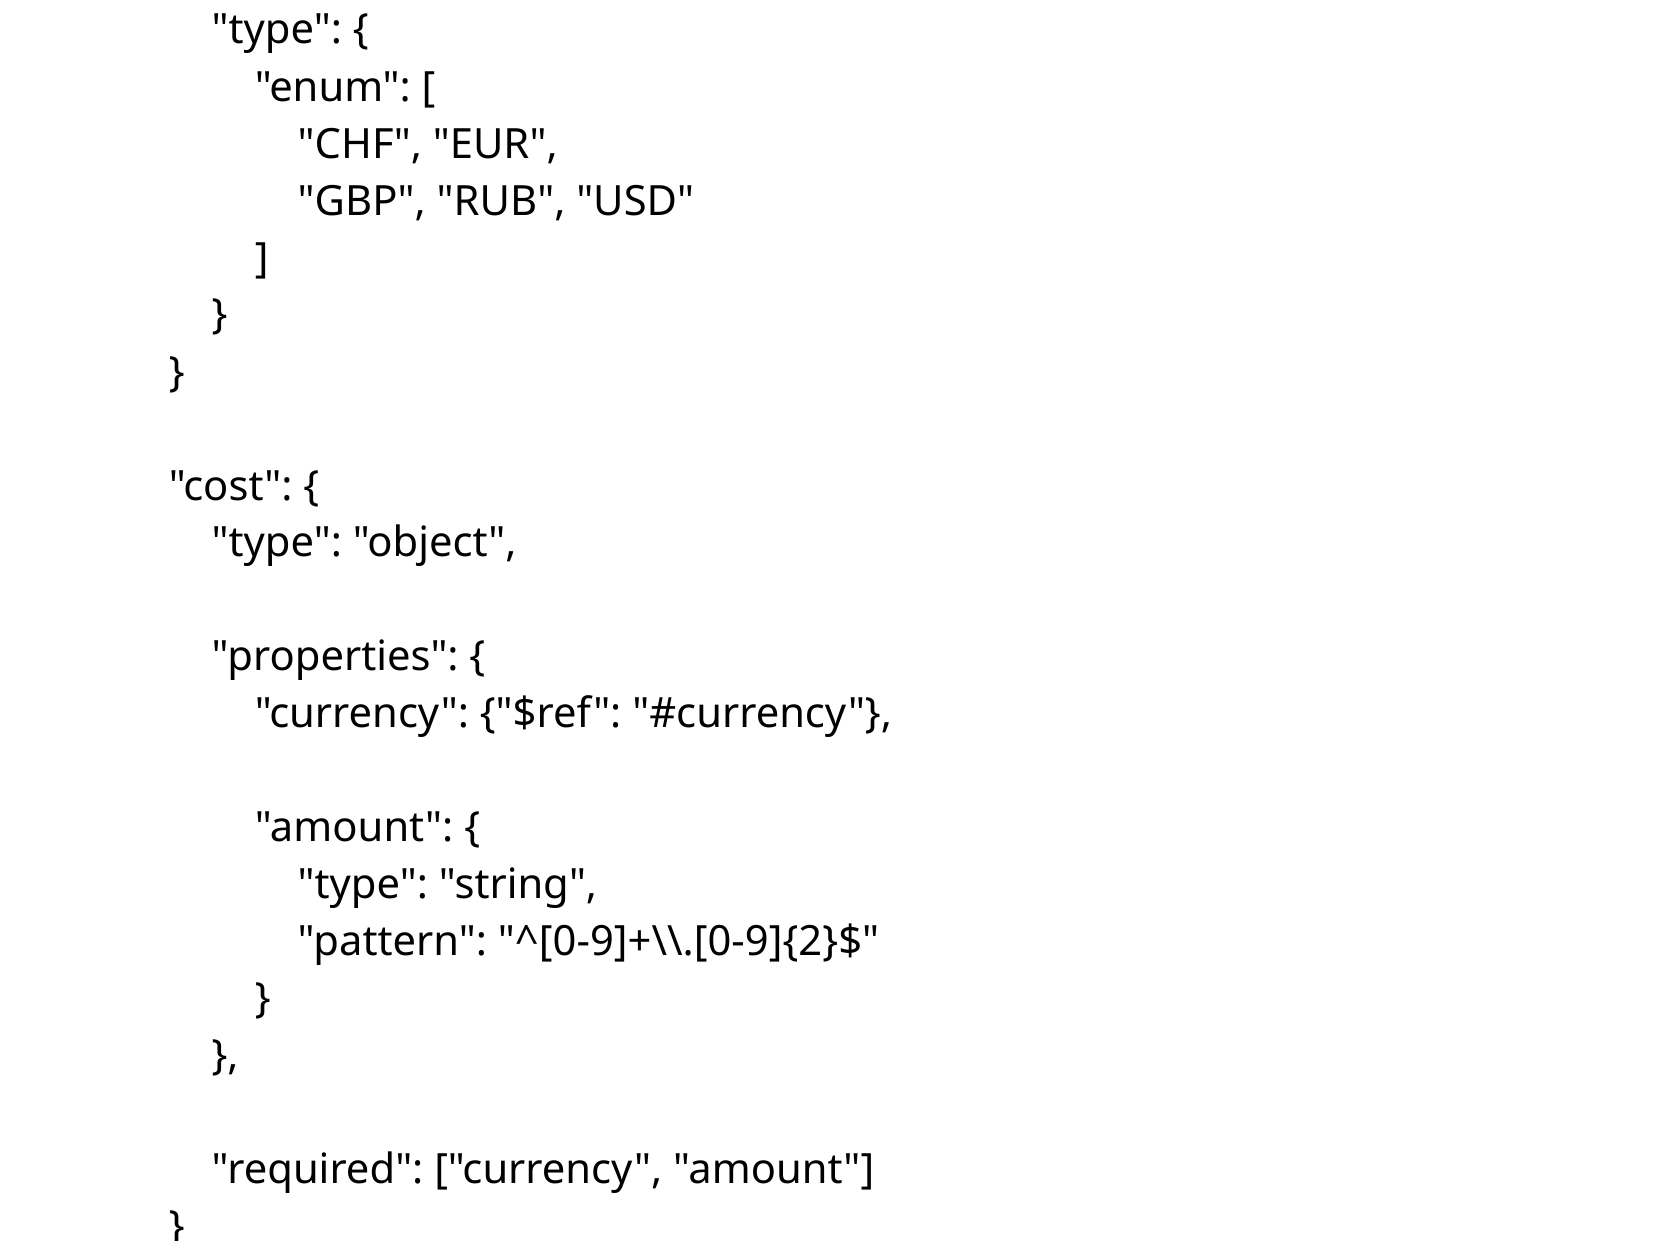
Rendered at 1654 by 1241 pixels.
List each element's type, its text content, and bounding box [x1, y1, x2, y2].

subtitle "currency": { "type": { "enum": [ "CHF", "EUR", "GBP", "RUB", "USD" ] } } "cost": { "type": "object", "properties": { "currency": {"$ref": "#currency"}, "amount": { "type": "string", "pattern": "^[0-9]+\\.[0-9]{2}$" } }, "required": ["currency", "amount"] } [82, 0, 1571, 1204]
